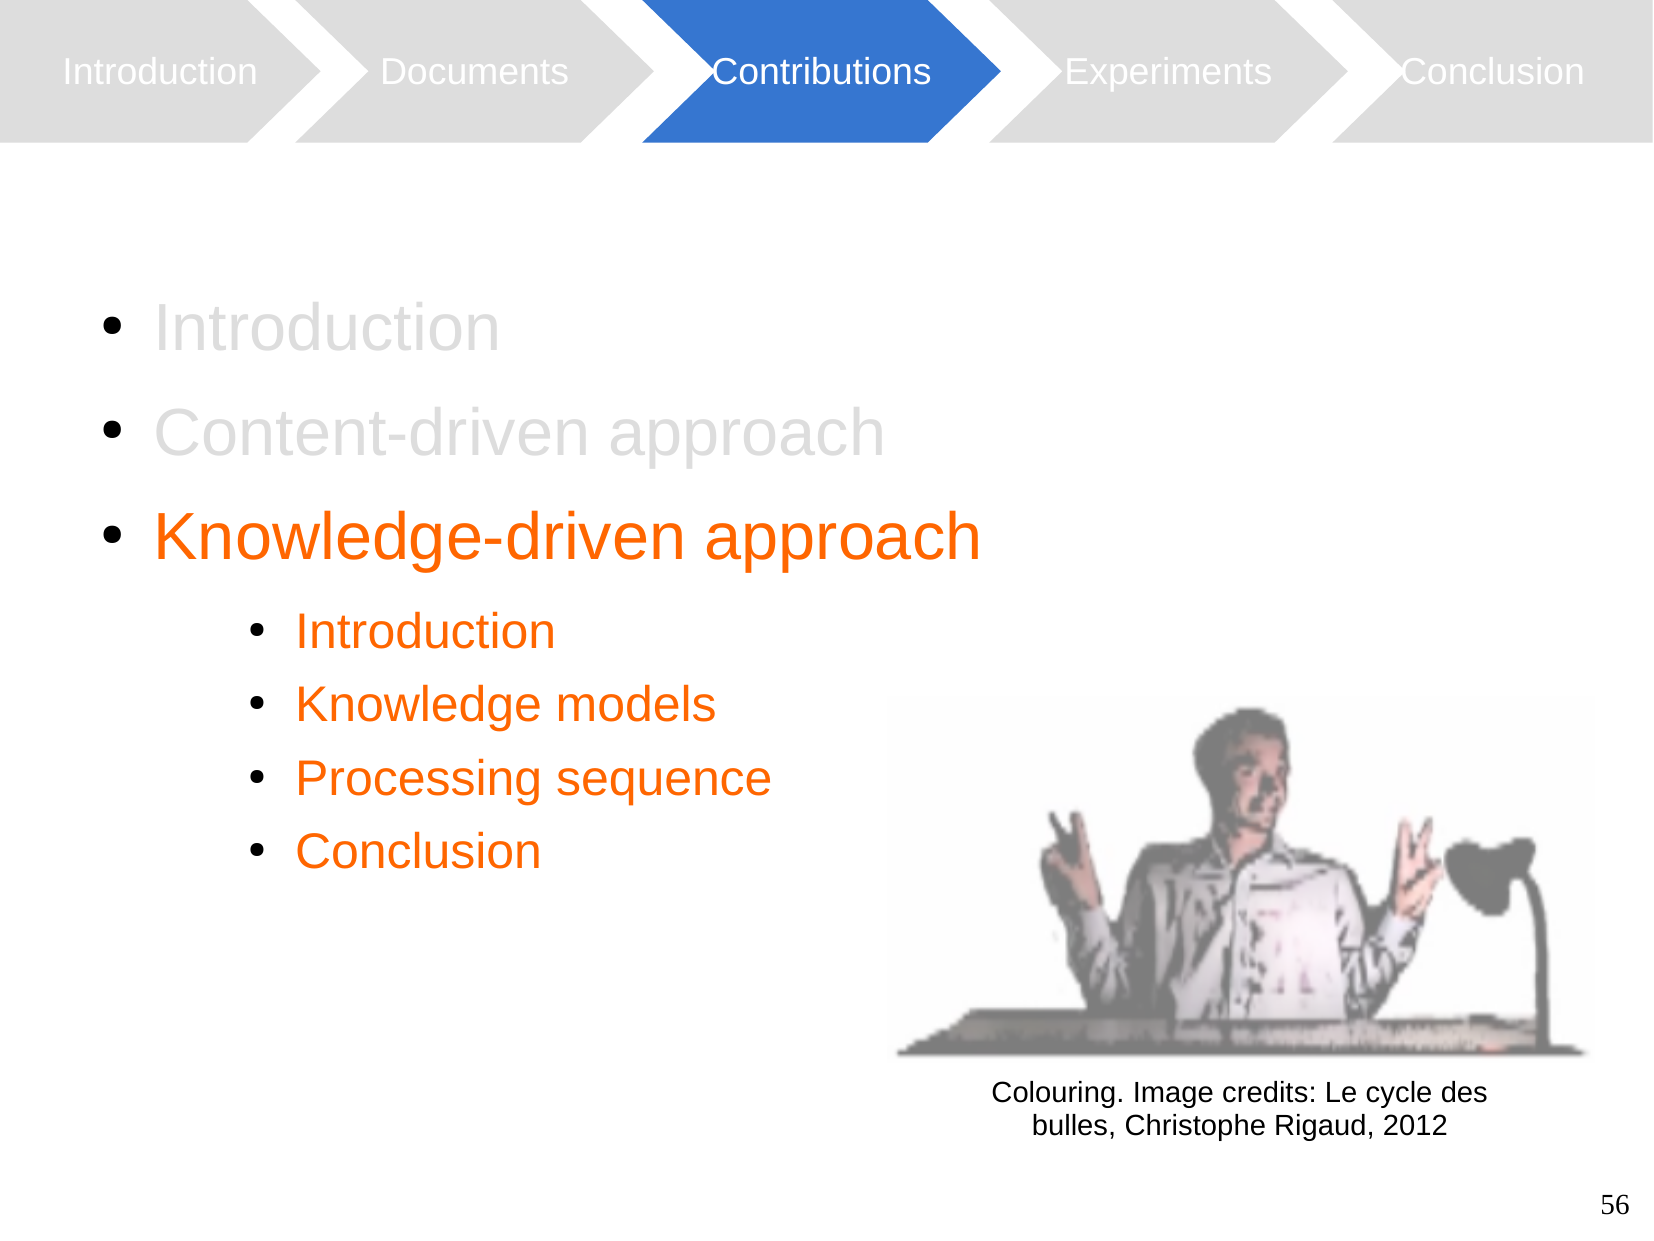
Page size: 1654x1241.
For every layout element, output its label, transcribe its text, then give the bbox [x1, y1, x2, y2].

text_box Colouring. Image credits: Le cycle des bulles, Christophe Rigaud, 2012 [962, 1069, 1518, 1150]
text_box Contributions [642, 0, 1001, 143]
text_box Experiments [989, 0, 1348, 143]
text_box Introduction [0, 0, 321, 143]
picture [887, 696, 1595, 1063]
text_box Documents [295, 0, 654, 143]
list Introduction Content-driven approach Knowledge-driven approach Introduction Knowledge models Processing sequence Conclusion [82, 290, 1217, 1010]
text_box Conclusion [1332, 0, 1653, 143]
